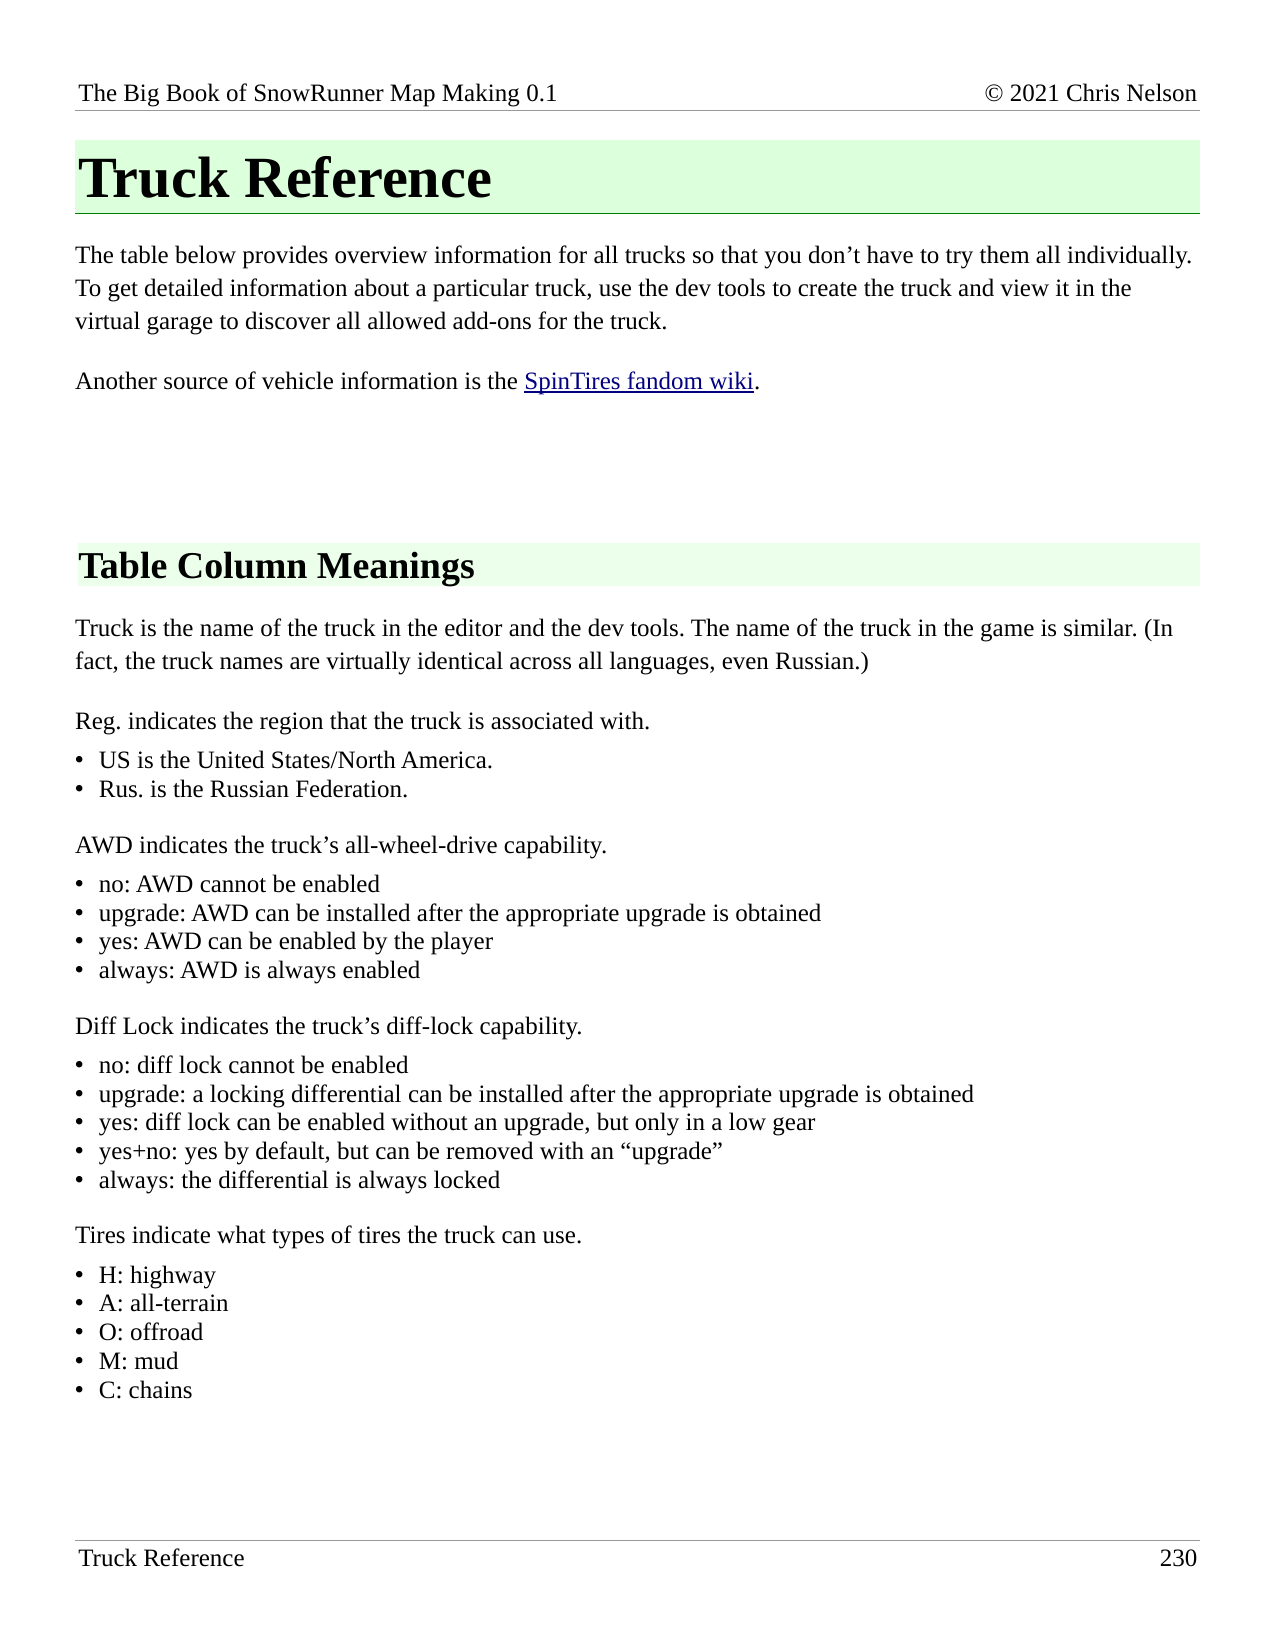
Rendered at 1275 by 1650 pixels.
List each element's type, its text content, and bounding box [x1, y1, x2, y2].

list A: all-terrain [75, 1288, 1200, 1317]
text Another source of vehicle information is the SpinTires fandom wiki. [75, 366, 1200, 395]
list O: offroad [75, 1317, 1200, 1346]
subtitle AWD indicates the truck’s all-wheel-drive capability. [75, 830, 1200, 858]
list C: chains [75, 1375, 1200, 1403]
list upgrade: AWD can be installed after the appropriate upgrade is obtained [75, 898, 1200, 926]
subtitle Diff Lock indicates the truck’s diff-lock capability. [75, 1011, 1200, 1039]
list always: AWD is always enabled [75, 955, 1200, 984]
text Truck is the name of the truck in the editor and the dev tools. The name of the truck in the game is similar. (In fact, the truck names are virtually identical across all languages, even Russian.) [75, 613, 1200, 675]
list Rus. is the Russian Federation. [75, 774, 1200, 803]
list always: the differential is always locked [75, 1165, 1200, 1194]
text The table below provides overview information for all trucks so that you don’t have to try them all individually. To get detailed information about a particular truck, use the dev tools to create the truck and view it in the virtual garage to discover all allowed add-ons for the truck. [75, 240, 1200, 335]
list H: highway [75, 1260, 1200, 1288]
subtitle Tires indicate what types of tires the truck can use. [75, 1221, 1200, 1249]
list upgrade: a locking differential can be installed after the appropriate upgrade is obtained [75, 1079, 1200, 1107]
subtitle Table Column Meanings [78, 543, 1200, 586]
list no: AWD cannot be enabled [75, 869, 1200, 898]
list yes: diff lock can be enabled without an upgrade, but only in a low gear [75, 1107, 1200, 1136]
list yes+no: yes by default, but can be removed with an “upgrade” [75, 1136, 1200, 1165]
subtitle Reg. indicates the region that the truck is associated with. [75, 706, 1200, 735]
list yes: AWD can be enabled by the player [75, 926, 1200, 955]
list no: diff lock cannot be enabled [75, 1050, 1200, 1079]
subtitle Truck Reference [75, 140, 1200, 213]
list US is the United States/North America. [75, 745, 1200, 774]
list M: mud [75, 1346, 1200, 1375]
